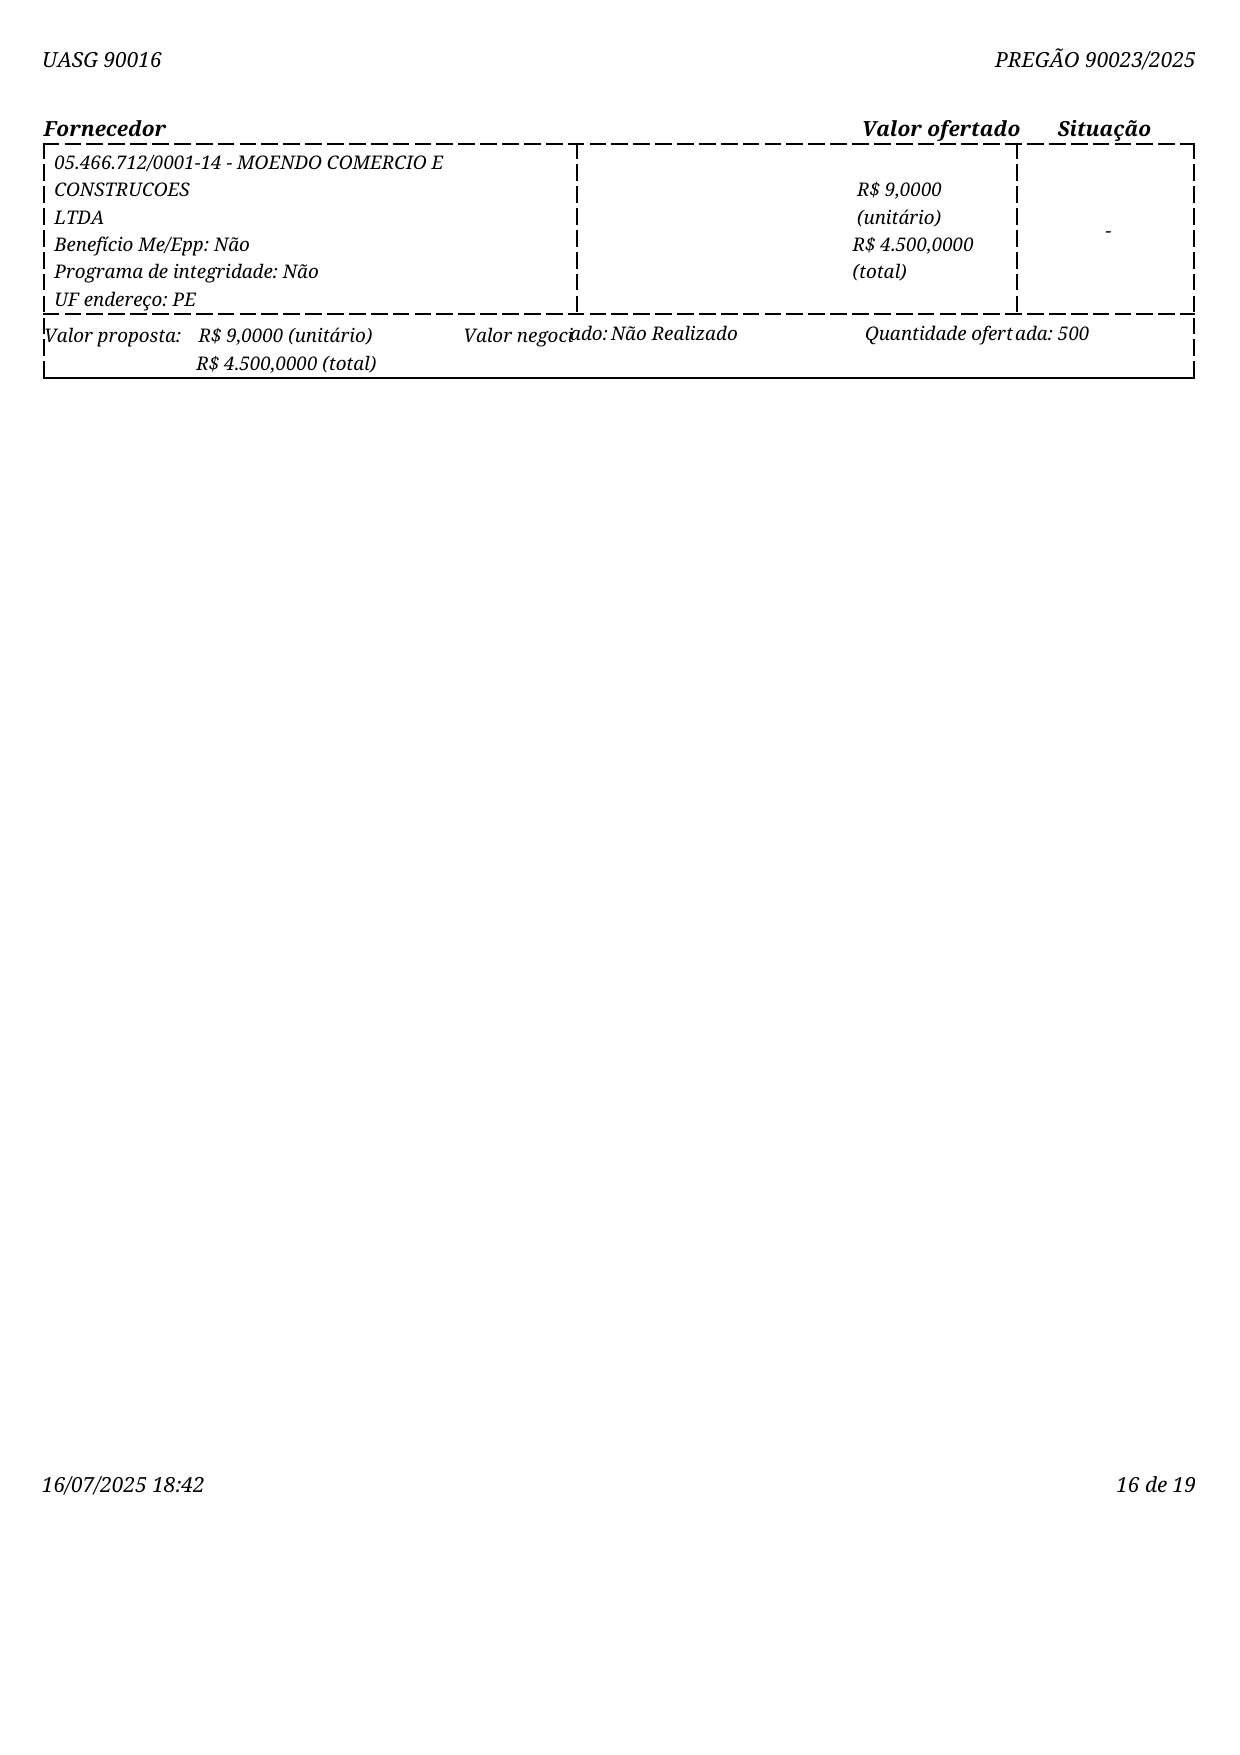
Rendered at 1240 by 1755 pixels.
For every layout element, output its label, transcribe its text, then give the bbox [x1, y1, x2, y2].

table_cell Quantidade ofert [853, 313, 1017, 377]
table_cell [1017, 143, 1101, 313]
table_cell [1101, 313, 1194, 377]
table_cell ado: Não Realizado [577, 313, 852, 377]
table_cell Valor proposta: R$ 9,0000 (unitário) Valor negoci R$ 4.500,0000 (total) [44, 313, 577, 377]
table_cell R$ 9,0000 (unitário) R$ 4.500,0000 (total) [853, 143, 1017, 313]
table_cell - [1101, 143, 1194, 313]
table_cell ada: 500 [1017, 313, 1101, 377]
table_cell [577, 143, 852, 313]
table_cell 05.466.712/0001-14 - MOENDO COMERCIO E CONSTRUCOES LTDA Benefício Me/Epp: Não Programa de integridade: Não UF endereço: PE [44, 143, 577, 313]
